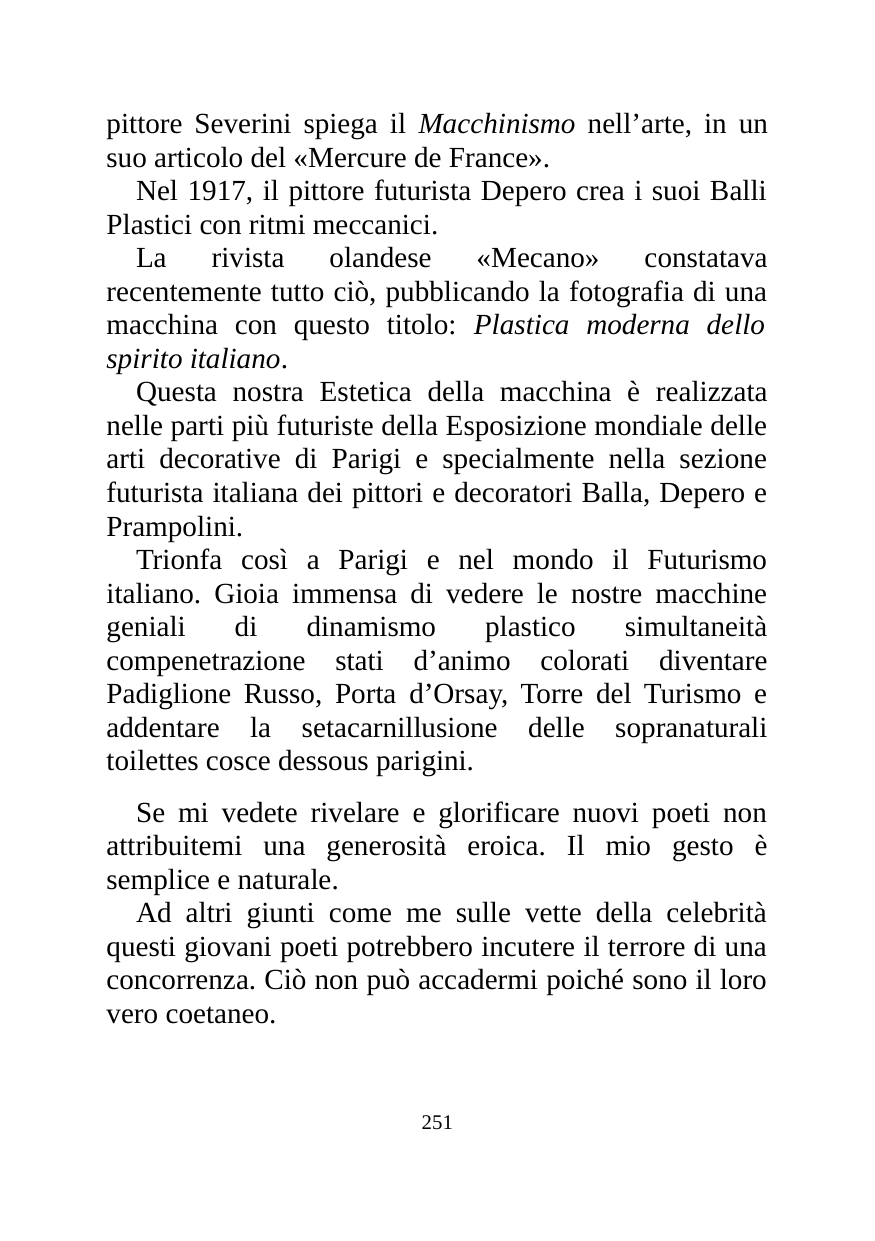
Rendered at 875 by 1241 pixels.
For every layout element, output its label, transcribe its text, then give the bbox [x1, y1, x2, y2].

text Questa nostra Estetica della macchina è realizzata nelle parti più futuriste della Esposizione mondiale delle arti decorative di Parigi e specialmente nella sezione futurista italiana dei pittori e decoratori Balla, Depero e Prampolini. [106, 374, 768, 542]
text Ad altri giunti come me sulle vette della celebrità questi giovani poeti potrebbero incutere il terrore di una concorrenza. Ciò non può accadermi poiché sono il loro vero coetaneo. [106, 895, 768, 1029]
text Trionfa così a Parigi e nel mondo il Futurismo italiano. Gioia immensa di vedere le nostre macchine geniali di dinamismo plastico simultaneità compenetrazione stati d’animo colorati diventare Padiglione Russo, Porta d’Orsay, Torre del Turismo e addentare la setacarnillusione delle sopranaturali toilettes cosce dessous parigini. [106, 542, 768, 777]
text Se mi vedete rivelare e glorificare nuovi poeti non attribuitemi una generosità eroica. Il mio gesto è semplice e naturale. [106, 795, 768, 895]
text pittore Severini spiega il Macchinismo nell’arte, in un suo articolo del «Mercure de France». [106, 106, 768, 173]
text La rivista olandese «Mecano» constatava recentemente tutto ciò, pubblicando la fotografia di una macchina con questo titolo: Plastica moderna dello spirito italiano. [106, 240, 768, 374]
text Nel 1917, il pittore futurista Depero crea i suoi Balli Plastici con ritmi meccanici. [106, 173, 768, 240]
